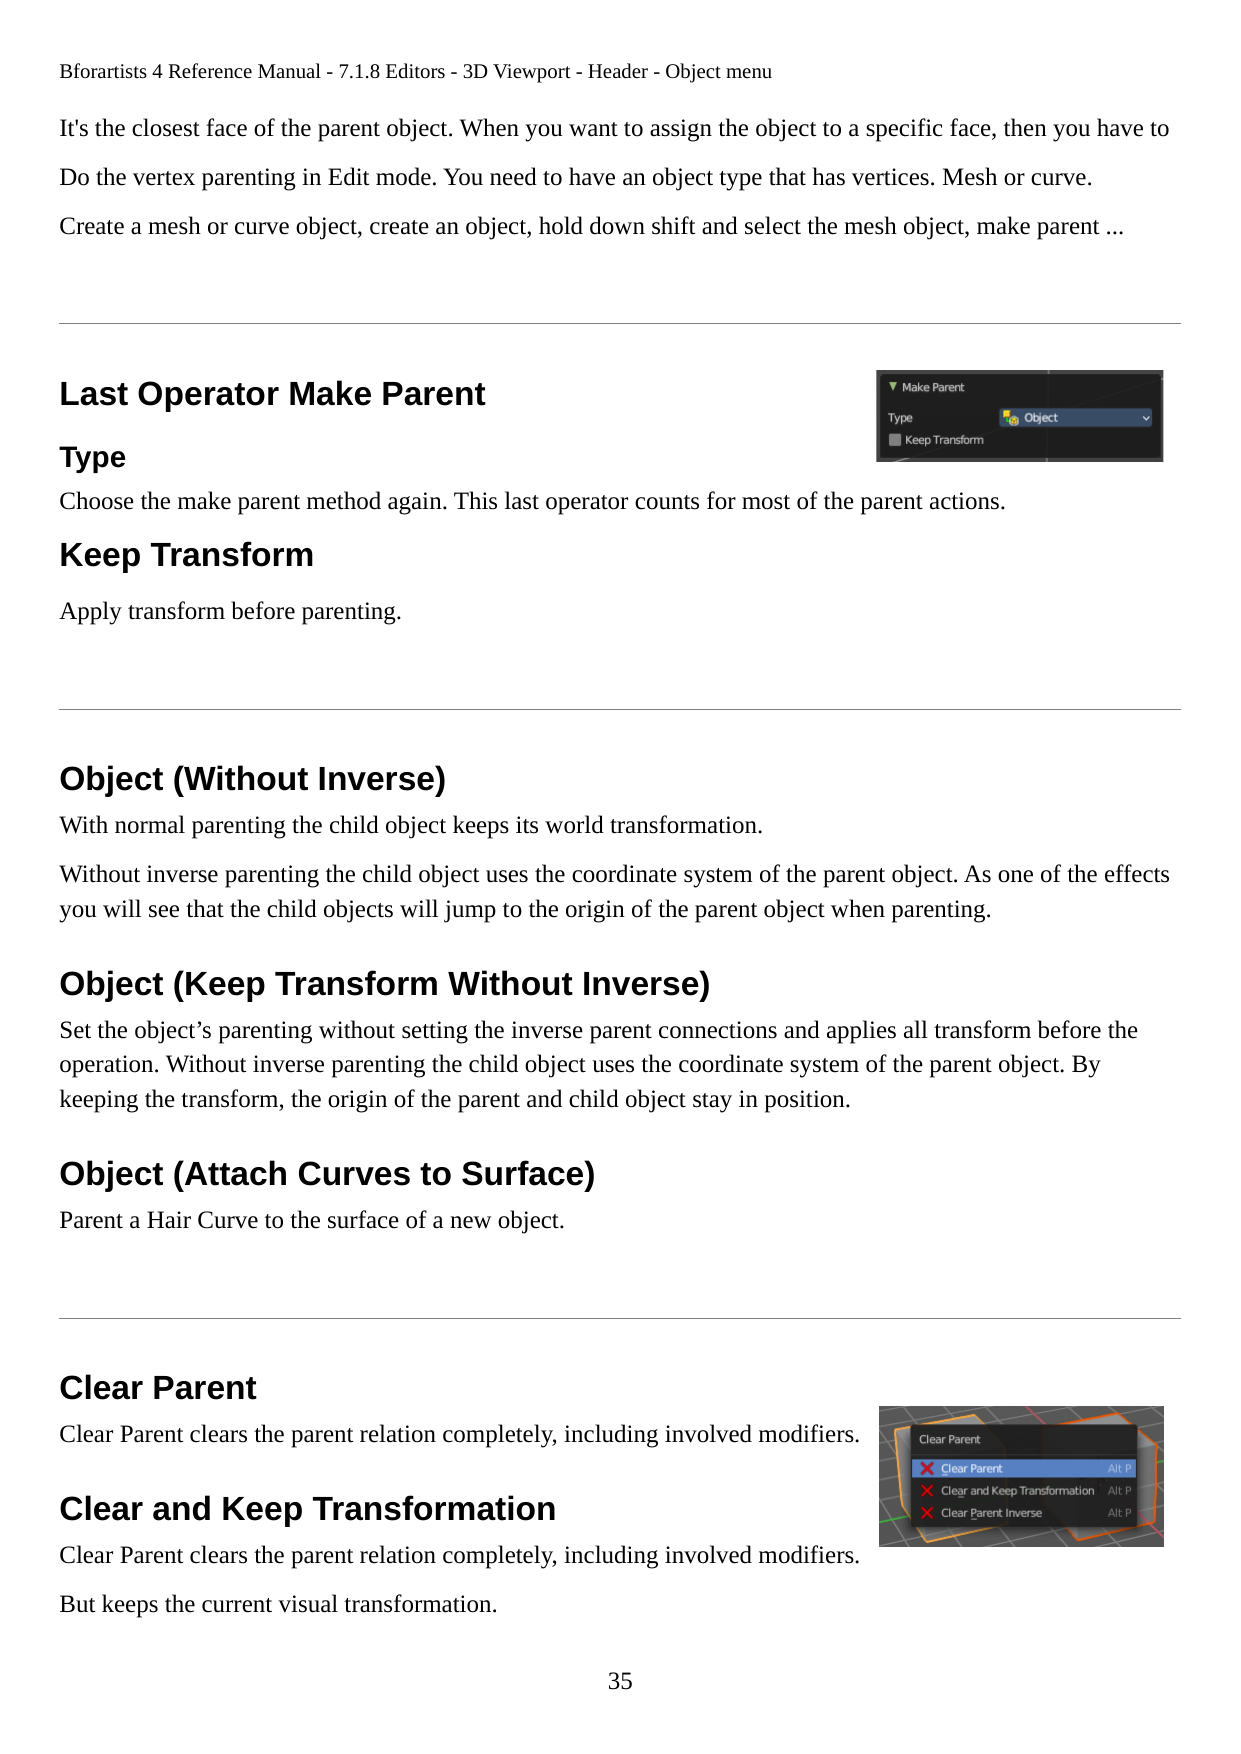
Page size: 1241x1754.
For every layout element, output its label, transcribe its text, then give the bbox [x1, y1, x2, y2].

text Choose the make parent method again. This last operator counts for most of the parent actions. [59, 486, 1181, 515]
text Keep Transform [59, 535, 1181, 574]
subtitle [1164, 374, 1181, 412]
subtitle Clear Parent [59, 1368, 1181, 1407]
subtitle [1164, 1489, 1181, 1528]
subtitle Object (Without Inverse) [59, 759, 1181, 798]
text But keeps the current visual transformation. [59, 1589, 1181, 1618]
text Parent a Hair Curve to the surface of a new object. [59, 1205, 1181, 1234]
text It's the closest face of the parent object. When you want to assign the object to a specific face, then you have to [59, 113, 1181, 141]
picture [876, 370, 1164, 462]
subtitle Object (Attach Curves to Surface) [59, 1154, 1181, 1192]
picture [879, 1406, 1164, 1547]
subtitle Type [59, 439, 1181, 473]
text Without inverse parenting the child object uses the coordinate system of the parent object. As one of the effects you will see that the child objects will jump to the origin of the parent object when parenting. [59, 859, 1181, 923]
text Create a mesh or curve object, create an object, hold down shift and select the mesh object, make parent ... [59, 211, 1181, 239]
subtitle Object (Keep Transform Without Inverse) [59, 964, 1181, 1002]
text Apply transform before parenting. [59, 596, 1181, 625]
text Set the object’s parenting without setting the inverse parent connections and applies all transform before the operation. Without inverse parenting the child object uses the coordinate system of the parent object. By keeping the transform, the origin of the parent and child object stay in position. [59, 1015, 1181, 1113]
text Do the vertex parenting in Edit mode. You need to have an object type that has vertices. Mesh or curve. [59, 162, 1181, 190]
text Clear Parent clears the parent relation completely, including involved modifiers. [59, 1419, 879, 1448]
text With normal parenting the child object keeps its world transformation. [59, 810, 1181, 839]
subtitle Clear and Keep Transformation [59, 1489, 879, 1528]
text Clear Parent clears the parent relation completely, including involved modifiers. [59, 1540, 1181, 1569]
subtitle Last Operator Make Parent [59, 374, 876, 412]
